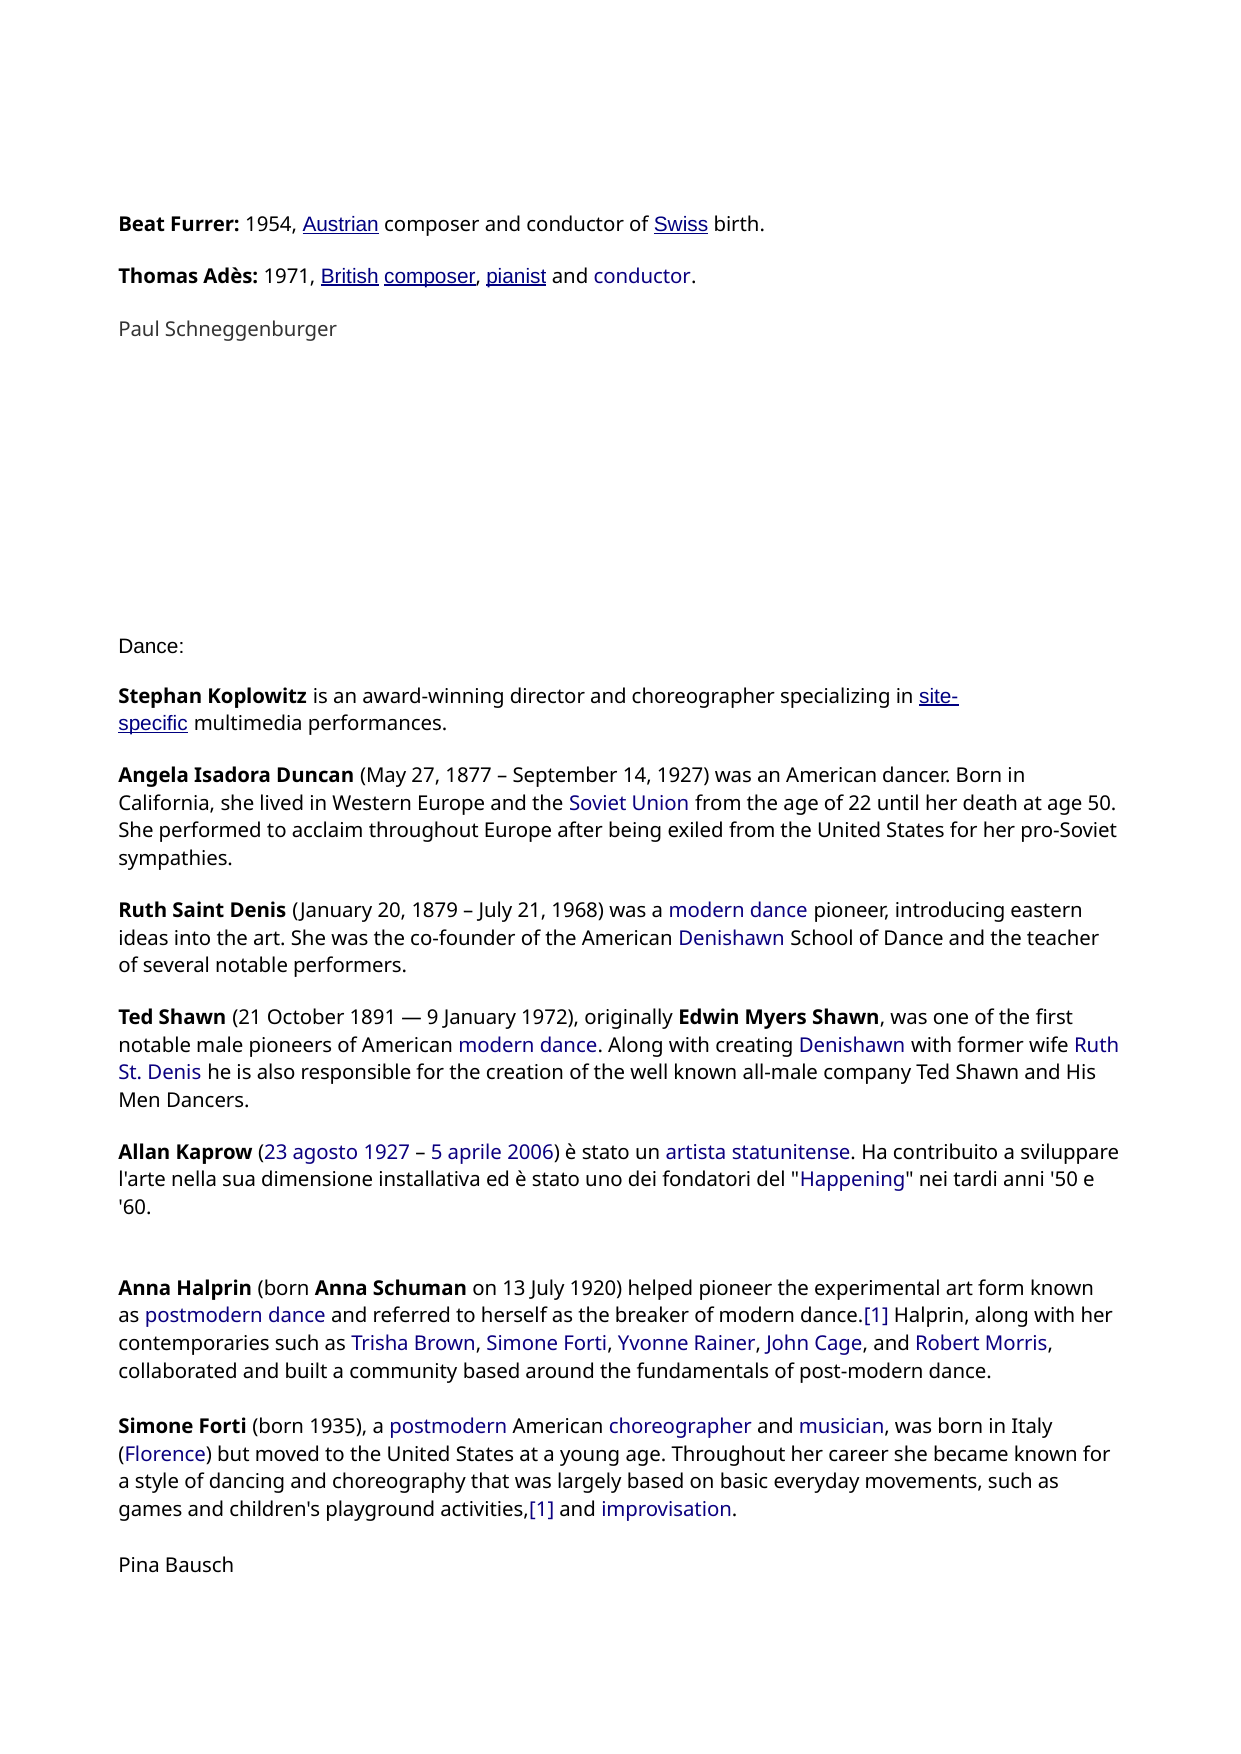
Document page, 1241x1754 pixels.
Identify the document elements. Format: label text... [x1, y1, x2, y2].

text Paul Schneggenburger [118, 313, 1122, 342]
text Anna Halprin (born Anna Schuman on 13 July 1920) helped pioneer the experimental art form known as postmodern dance and referred to herself as the breaker of modern dance.[1] Halprin, along with her contemporaries such as Trisha Brown, Simone Forti, Yvonne Rainer, John Cage, and Robert Morris, collaborated and built a community based around the fundamentals of post-modern dance. [118, 1273, 1122, 1384]
text Angela Isadora Duncan (May 27, 1877 – September 14, 1927) was an American dancer. Born in California, she lived in Western Europe and the Soviet Union from the age of 22 until her death at age 50. She performed to acclaim throughout Europe after being exiled from the United States for her pro-Soviet sympathies. [118, 761, 1122, 872]
text Ted Shawn (21 October 1891 — 9 January 1972), originally Edwin Myers Shawn, was one of the first notable male pioneers of American modern dance. Along with creating Denishawn with former wife Ruth St. Denis he is also responsible for the creation of the well known all-male company Ted Shawn and His Men Dancers. [118, 1003, 1122, 1113]
text Beat Furrer: 1954, Austrian composer and conductor of Swiss birth. [118, 209, 1122, 237]
text Ruth Saint Denis (January 20, 1879 – July 21, 1968) was a modern dance pioneer, introducing eastern ideas into the art. She was the co-founder of the American Denishawn School of Dance and the teacher of several notable performers. [118, 896, 1122, 979]
text Thomas Adès: 1971, British composer, pianist and conductor. [118, 261, 1122, 289]
text Simone Forti (born 1935), a postmodern American choreographer and musician, was born in Italy (Florence) but moved to the United States at a young age. Throughout her career she became known for a style of dancing and choreography that was largely based on basic everyday movements, such as games and children's playground activities,[1] and improvisation. [118, 1412, 1122, 1523]
text Stephan Koplowitz is an award-winning director and choreographer specializing in site-specific multimedia performances. [118, 681, 1122, 737]
text Allan Kaprow (23 agosto 1927 – 5 aprile 2006) è stato un artista statunitense. Ha contribuito a sviluppare l'arte nella sua dimensione installativa ed è stato uno dei fondatori del "Happening" nei tardi anni '50 e '60. [118, 1137, 1122, 1221]
text Pina Bausch [118, 1550, 1122, 1578]
text Dance: [118, 633, 1122, 657]
